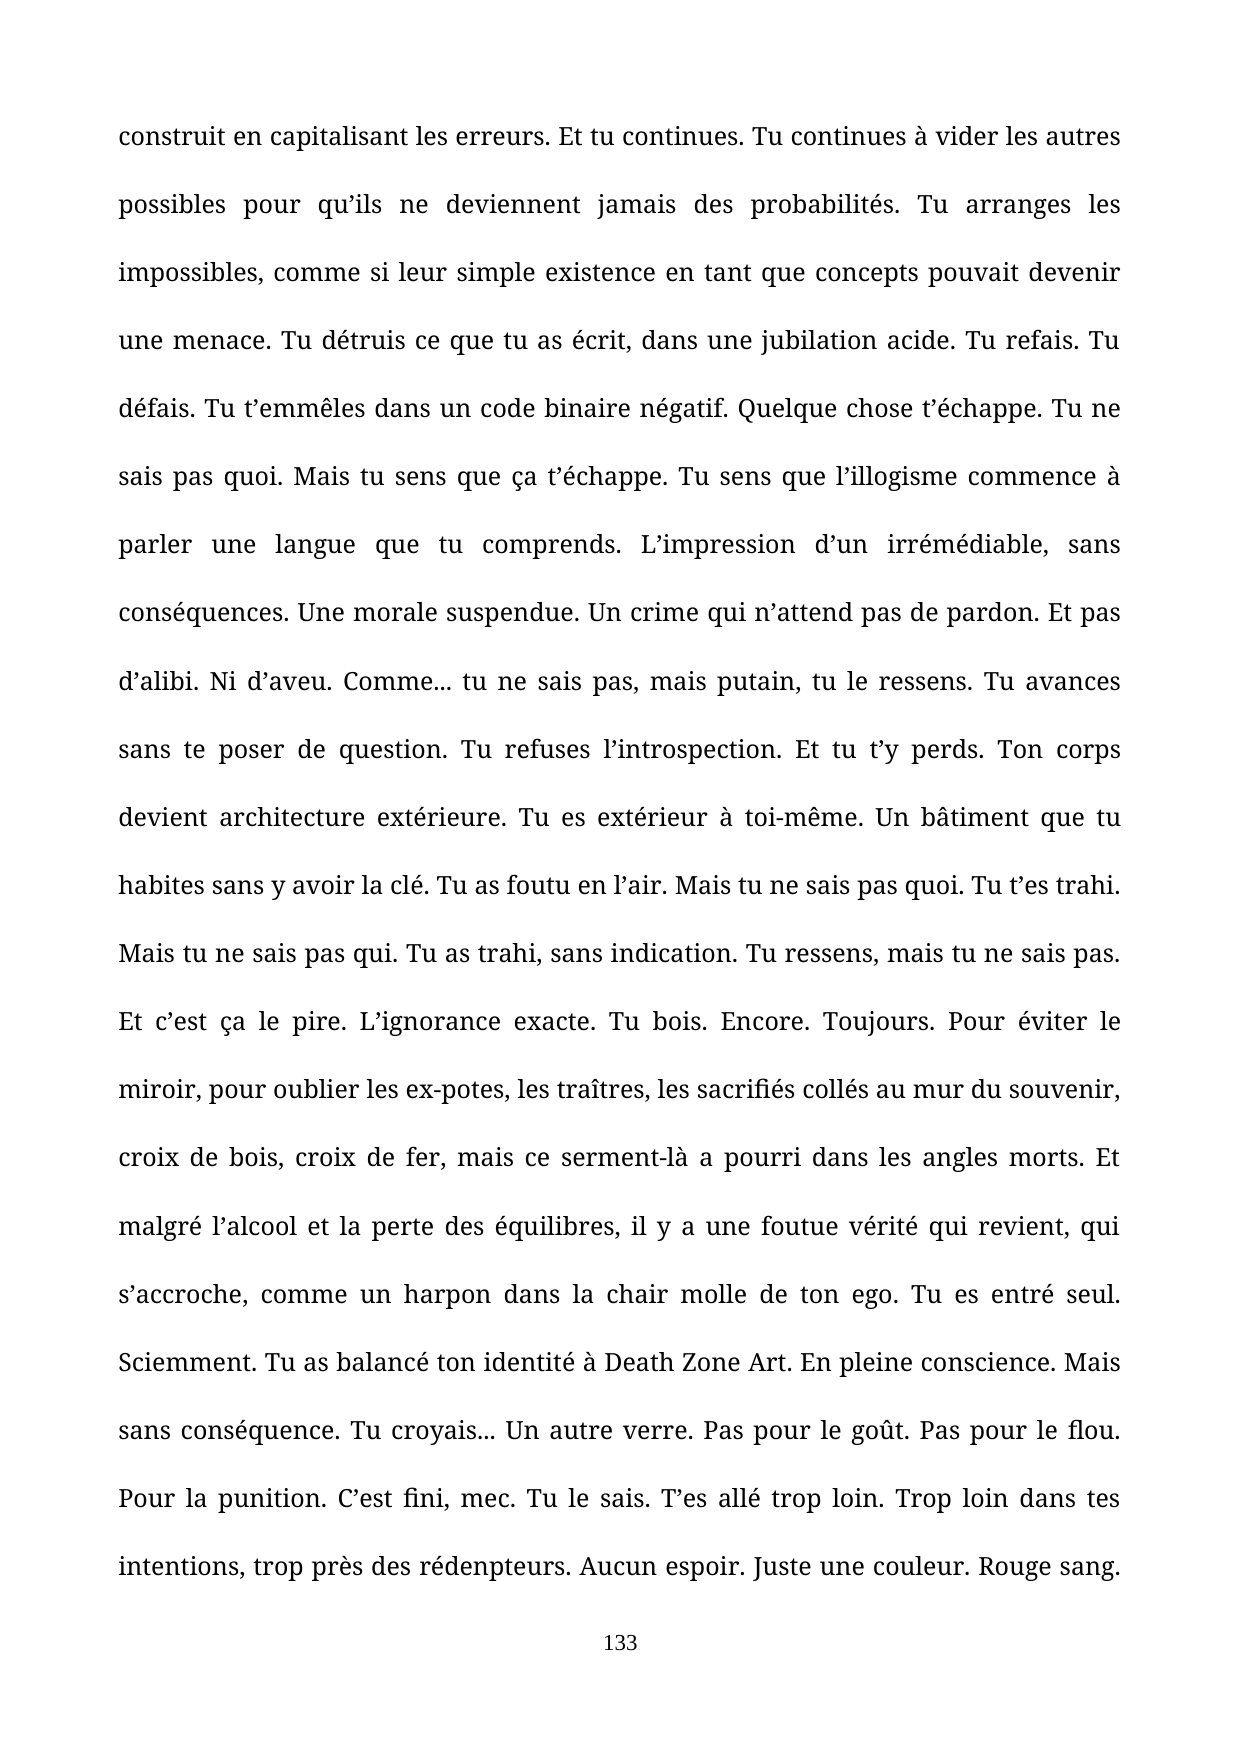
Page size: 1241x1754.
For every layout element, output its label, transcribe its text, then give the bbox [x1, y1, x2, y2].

text construit en capitalisant les erreurs. Et tu continues. Tu continues à vider les autres possibles pour qu’ils ne deviennent jamais des probabilités. Tu arranges les impossibles, comme si leur simple existence en tant que concepts pouvait devenir une menace. Tu détruis ce que tu as écrit, dans une jubilation acide. Tu refais. Tu défais. Tu t’emmêles dans un code binaire négatif. Quelque chose t’échappe. Tu ne sais pas quoi. Mais tu sens que ça t’échappe. Tu sens que l’illogisme commence à parler une langue que tu comprends. L’impression d’un irrémédiable, sans conséquences. Une morale suspendue. Un crime qui n’attend pas de pardon. Et pas d’alibi. Ni d’aveu. Comme... tu ne sais pas, mais putain, tu le ressens. Tu avances sans te poser de question. Tu refuses l’introspection. Et tu t’y perds. Ton corps devient architecture extérieure. Tu es extérieur à toi-même. Un bâtiment que tu habites sans y avoir la clé. Tu as foutu en l’air. Mais tu ne sais pas quoi. Tu t’es trahi. Mais tu ne sais pas qui. Tu as trahi, sans indication. Tu ressens, mais tu ne sais pas. Et c’est ça le pire. L’ignorance exacte. Tu bois. Encore. Toujours. Pour éviter le miroir, pour oublier les ex-potes, les traîtres, les sacrifiés collés au mur du souvenir, croix de bois, croix de fer, mais ce serment-là a pourri dans les angles morts. Et malgré l’alcool et la perte des équilibres, il y a une foutue vérité qui revient, qui s’accroche, comme un harpon dans la chair molle de ton ego. Tu es entré seul. Sciemment. Tu as balancé ton identité à Death Zone Art. En pleine conscience. Mais sans conséquence. Tu croyais... Un autre verre. Pas pour le goût. Pas pour le flou. Pour la punition. C’est fini, mec. Tu le sais. T’es allé trop loin. Trop loin dans tes intentions, trop près des rédenpteurs. Aucun espoir. Juste une couleur. Rouge sang. [118, 118, 1122, 1583]
